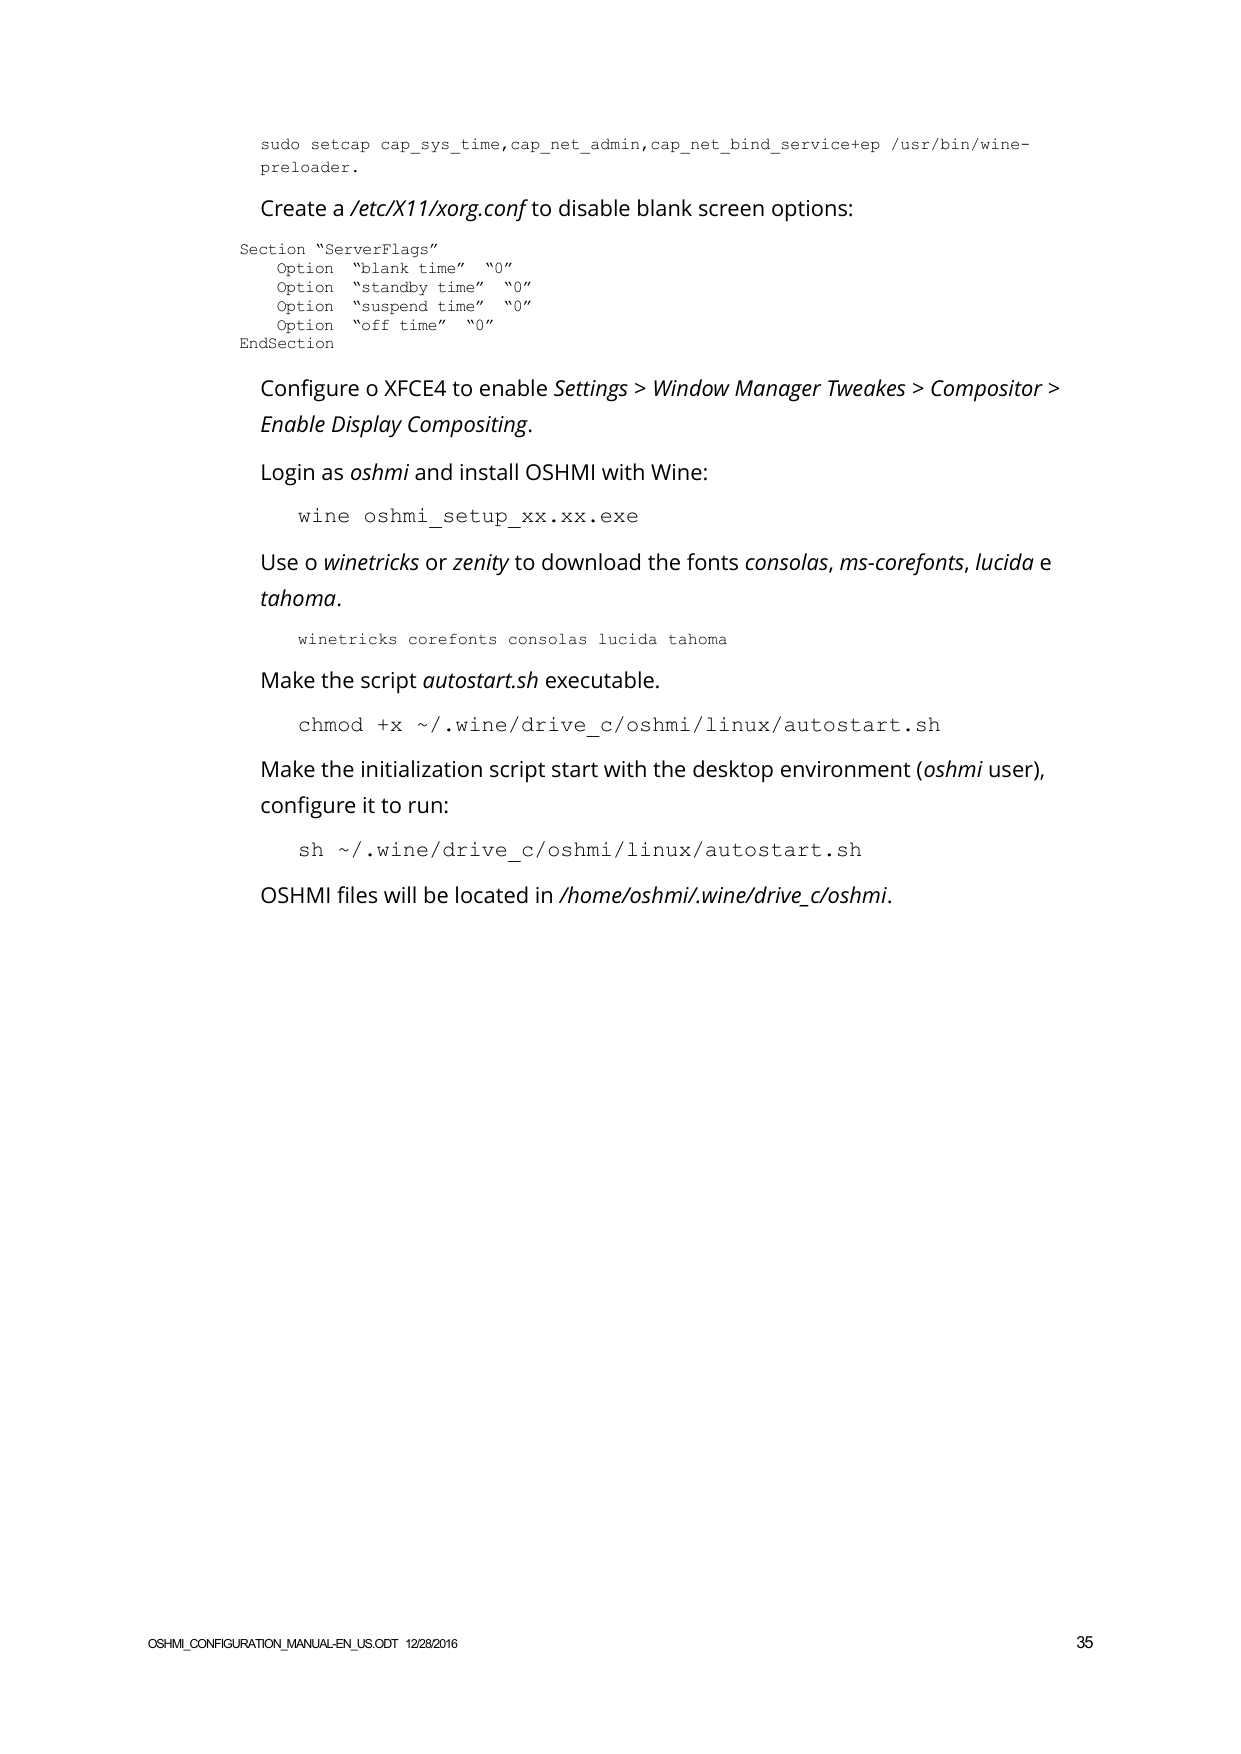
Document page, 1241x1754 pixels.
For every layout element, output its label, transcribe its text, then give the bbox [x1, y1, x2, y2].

text Make the initialization script start with the desktop environment (oshmi user), configure it to run: [260, 754, 1093, 820]
text Option “standby time” “0” [202, 278, 1093, 297]
text Login as oshmi and install OSHMI with Wine: [260, 457, 1093, 486]
text chmod +x ~/.wine/drive_c/oshmi/linux/autostart.sh [260, 713, 1093, 738]
text Create a /etc/X11/xorg.conf to disable blank screen options: [260, 193, 1093, 223]
text Option “blank time” “0” [202, 259, 1093, 278]
text Configure o XFCE4 to enable Settings > Window Manager Tweakes > Compositor > Enable Display Compositing. [260, 373, 1093, 439]
text OSHMI files will be located in /home/oshmi/.wine/drive_c/oshmi. [260, 879, 1093, 909]
text Make the script autostart.sh executable. [260, 665, 1093, 695]
text sh ~/.wine/drive_c/oshmi/linux/autostart.sh [260, 838, 1093, 863]
text Use o winetricks or zenity to download the fonts consolas, ms-corefonts, lucida e tahoma. [260, 547, 1093, 613]
text Option “suspend time” “0” [202, 297, 1093, 316]
text EndSection [202, 335, 1093, 354]
text Section “ServerFlags” [202, 241, 1093, 259]
text Option “off time” “0” [202, 316, 1093, 335]
text wine oshmi_setup_xx.xx.exe [260, 504, 1093, 529]
text winetricks corefonts consolas lucida tahoma [260, 631, 1093, 649]
text sudo setcap cap_sys_time,cap_net_admin,cap_net_bind_service+ep /usr/bin/wine-preloader. [260, 136, 1093, 177]
